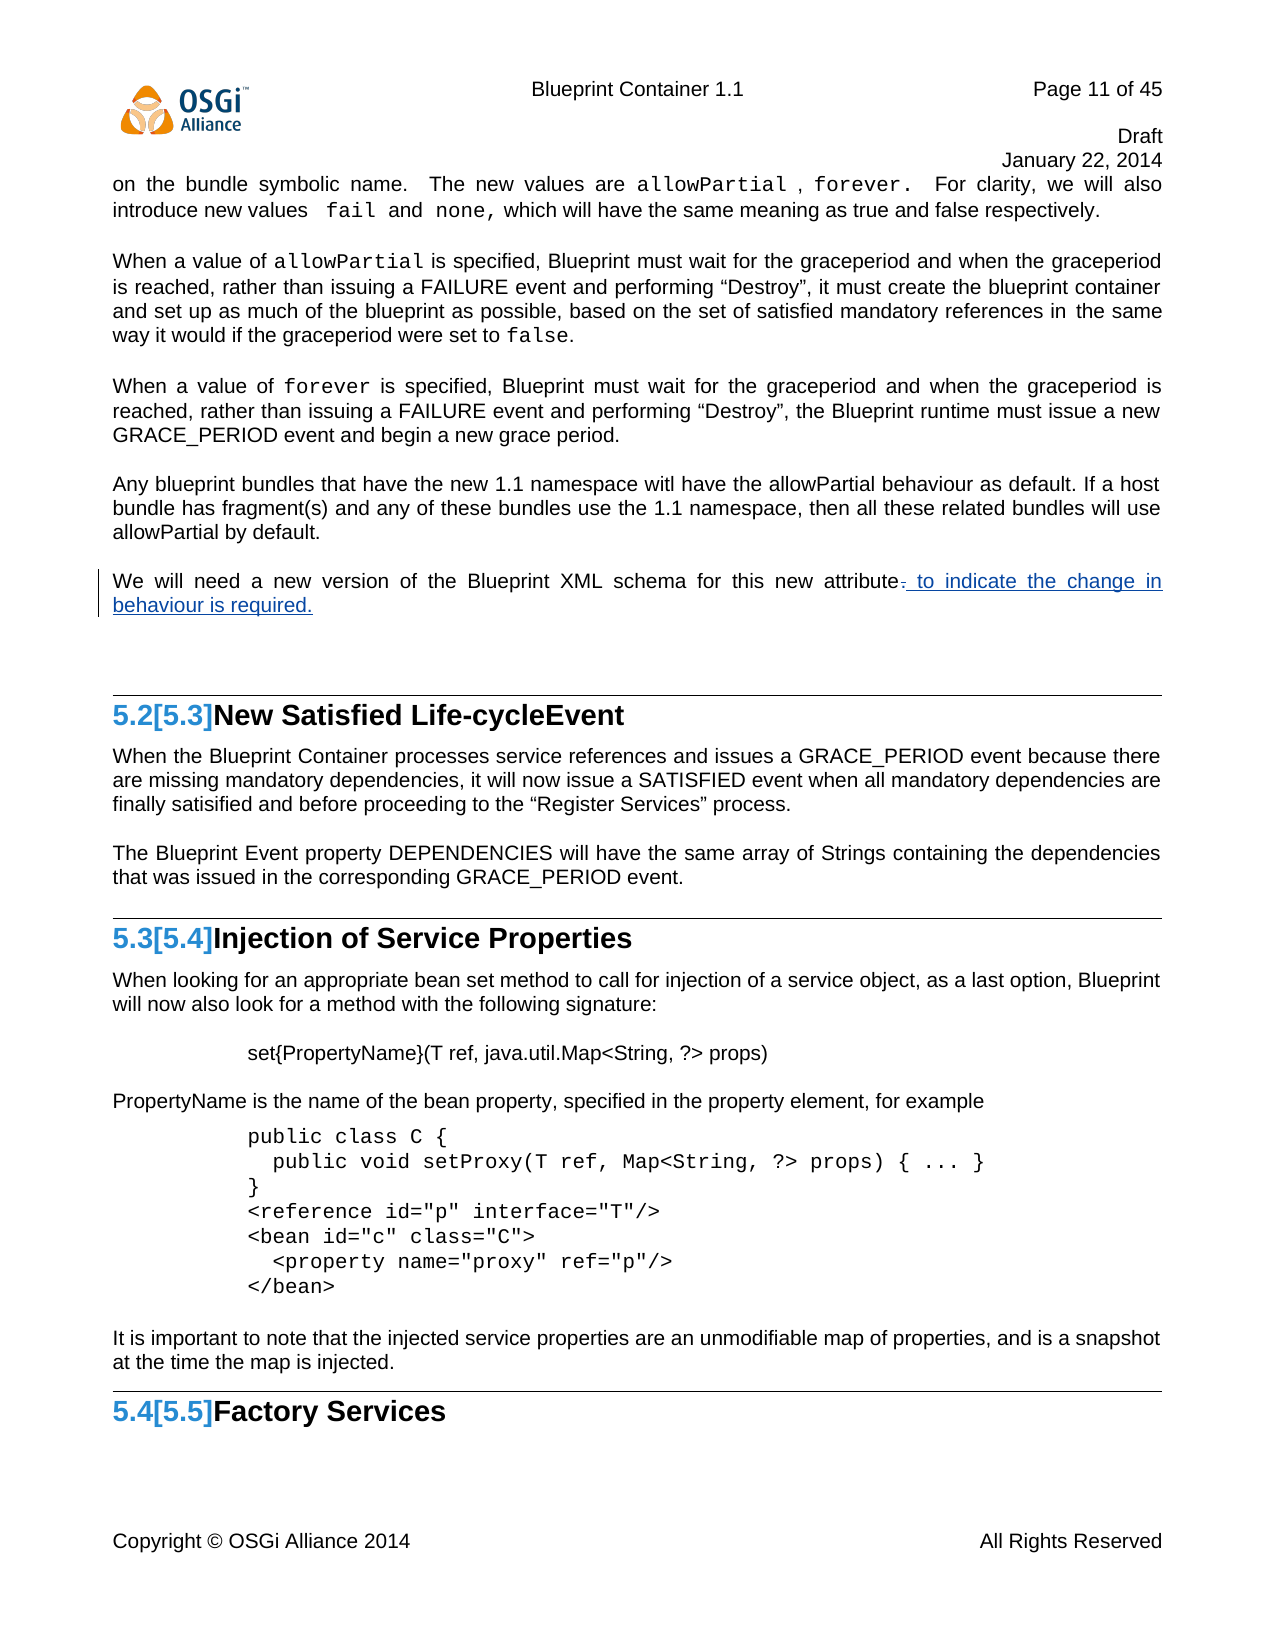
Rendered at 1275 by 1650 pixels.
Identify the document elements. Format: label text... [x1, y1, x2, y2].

text When a value of allowPartial is specified, Blueprint must wait for the graceperiod and when the graceperiod is reached, rather than issuing a FAILURE event and performing “Destroy”, it must create the blueprint container and set up as much of the blueprint as possible, based on the set of satisfied mandatory references in the same way it would if the graceperiod were set to false. [112, 249, 1162, 348]
text When the Blueprint Container processes service references and issues a GRACE_PERIOD event because there are missing mandatory dependencies, it will now issue a SATISFIED event when all mandatory dependencies are finally satisified and before proceeding to the “Register Services” process. [112, 744, 1162, 816]
text public void setProxy(T ref, Map<String, ?> props) { ... } [247, 1151, 1162, 1175]
text PropertyName is the name of the bean property, specified in the property element, for example [112, 1089, 1162, 1113]
text The Blueprint Event property DEPENDENCIES will have the same array of Strings containing the dependencies that was issued in the corresponding GRACE_PERIOD event. [112, 841, 1162, 889]
text Any blueprint bundles that have the new 1.1 namespace witl have the allowPartial behaviour as default. If a host bundle has fragment(s) and any of these bundles use the 1.1 namespace, then all these related bundles will use allowPartial by default. [112, 472, 1162, 544]
text </bean> [247, 1276, 1162, 1299]
subtitle Factory Services [112, 1392, 1162, 1428]
text on the bundle symbolic name. The new values are allowPartial , forever. For clarity, we will also introduce new values fail and none, which will have the same meaning as true and false respectively. [112, 172, 1162, 224]
text <property name="proxy" ref="p"/> [247, 1251, 1162, 1274]
text When a value of forever is specified, Blueprint must wait for the graceperiod and when the graceperiod is reached, rather than issuing a FAILURE event and performing “Destroy”, the Blueprint runtime must issue a new GRACE_PERIOD event and begin a new grace period. [112, 373, 1162, 447]
text When looking for an appropriate bean set method to call for injection of a service object, as a last option, Blueprint will now also look for a method with the following signature: [112, 967, 1162, 1015]
subtitle New Satisfied Life-cycleEvent [112, 696, 1162, 732]
picture [113, 78, 257, 142]
text We will need a new version of the Blueprint XML schema for this new attribute to indicate the change in behaviour is required. [112, 569, 1162, 617]
text <bean id="c" class="C"> [247, 1226, 1162, 1250]
subtitle Injection of Service Properties [112, 919, 1162, 955]
text } [247, 1176, 1162, 1200]
text <reference id="p" interface="T"/> [247, 1201, 1162, 1225]
text It is important to note that the injected service properties are an unmodifiable map of properties, and is a snapshot at the time the map is injected. [112, 1326, 1162, 1374]
text set{PropertyName}(T ref, java.util.Map<String, ?> props) [247, 1040, 1162, 1064]
text public class C { [247, 1126, 1162, 1150]
